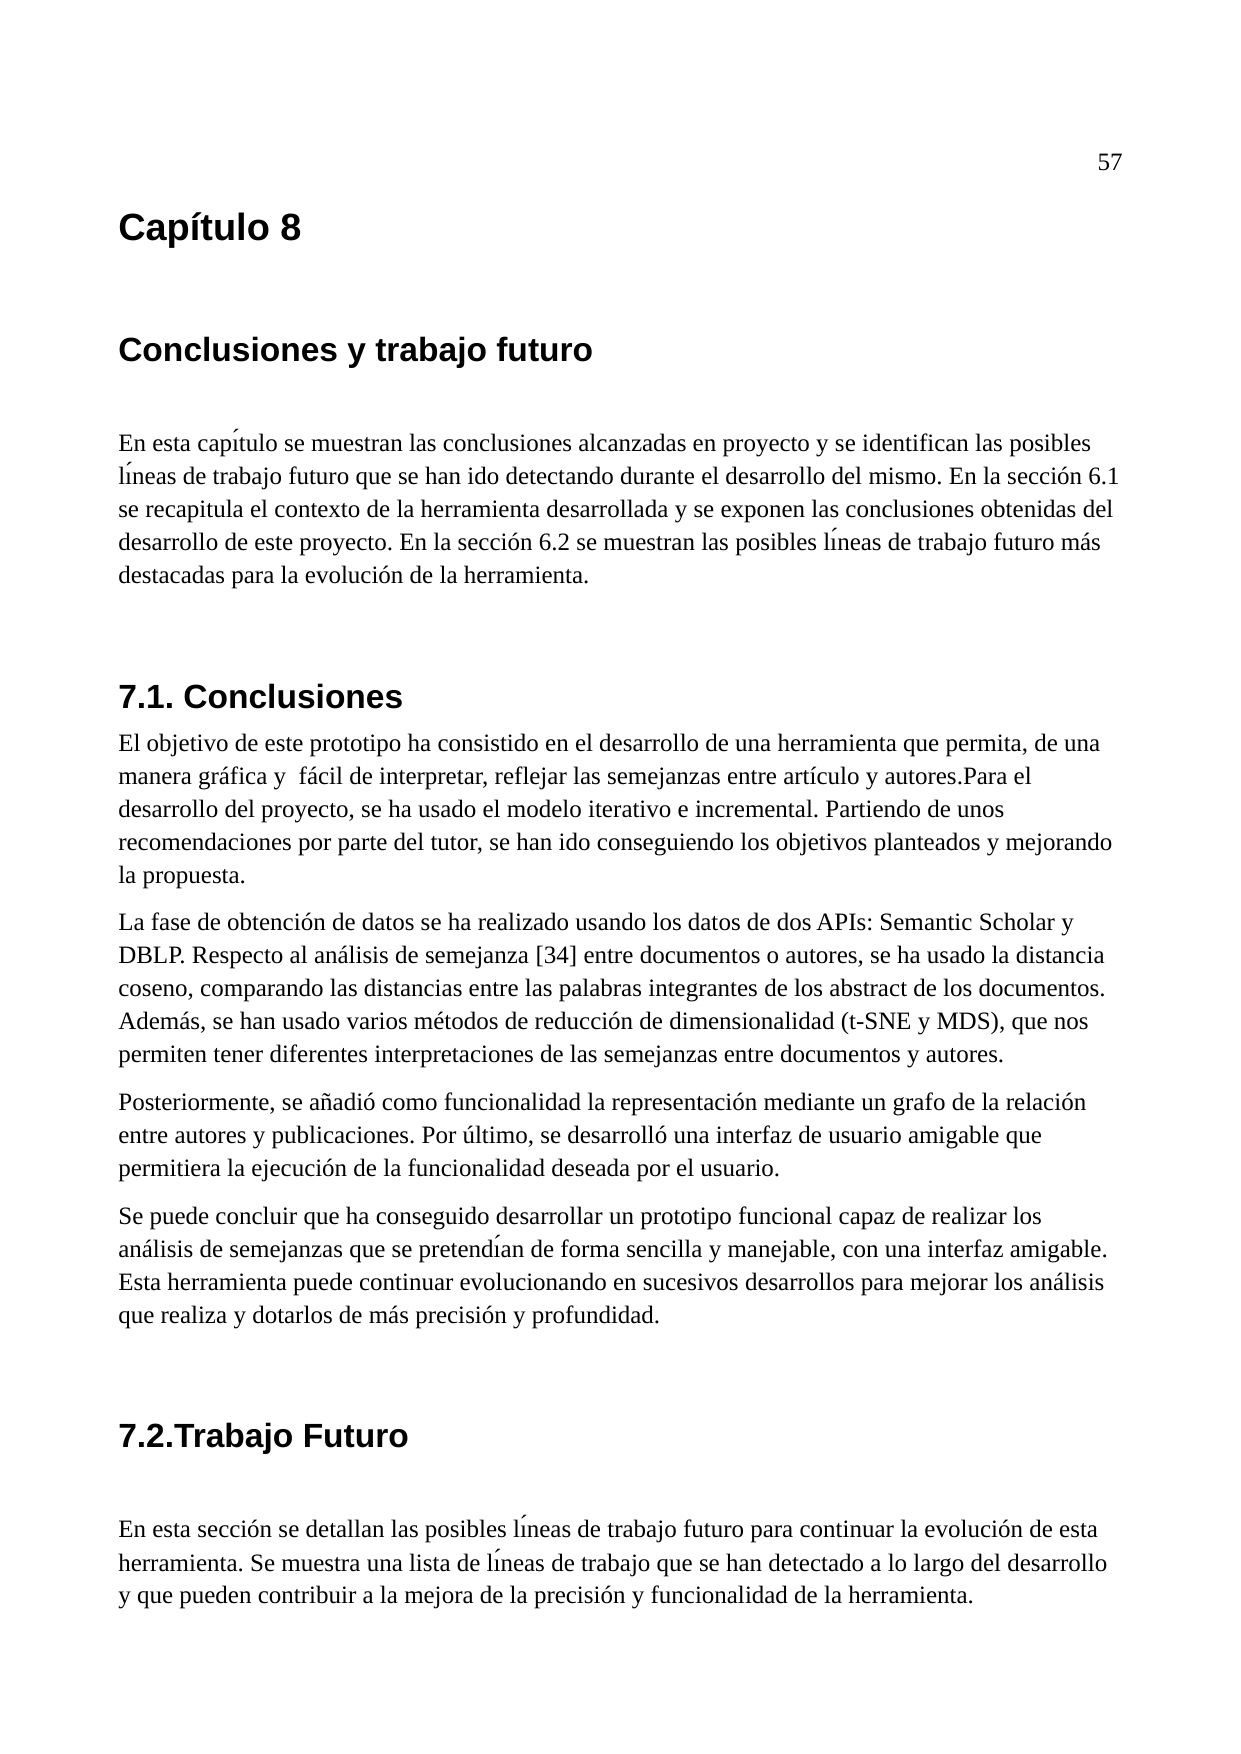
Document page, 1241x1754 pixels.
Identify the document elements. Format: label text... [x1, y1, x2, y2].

text En esta sección se detallan las posibles lı́neas de trabajo futuro para continuar la evolución de esta herramienta. Se muestra una lista de lı́neas de trabajo que se han detectado a lo largo del desarrollo y que pueden contribuir a la mejora de la precisión y funcionalidad de la herramienta. [118, 1514, 1122, 1609]
text La fase de obtención de datos se ha realizado usando los datos de dos APIs: Semantic Scholar y DBLP. Respecto al análisis de semejanza [34] entre documentos o autores, se ha usado la distancia coseno, comparando las distancias entre las palabras integrantes de los abstract de los documentos. Además, se han usado varios métodos de reducción de dimensionalidad (t-SNE y MDS), que nos permiten tener diferentes interpretaciones de las semejanzas entre documentos y autores. [118, 907, 1122, 1068]
subtitle 7.2.Trabajo Futuro [118, 1416, 1122, 1454]
subtitle Capítulo 8 [118, 205, 1122, 249]
text Se puede concluir que ha conseguido desarrollar un prototipo funcional capaz de realizar los análisis de semejanzas que se pretendı́an de forma sencilla y manejable, con una interfaz amigable. Esta herramienta puede continuar evolucionando en sucesivos desarrollos para mejorar los análisis que realiza y dotarlos de más precisión y profundidad. [118, 1201, 1122, 1328]
text El objetivo de este prototipo ha consistido en el desarrollo de una herramienta que permita, de una manera gráfica y fácil de interpretar, reflejar las semejanzas entre artículo y autores.Para el desarrollo del proyecto, se ha usado el modelo iterativo e incremental. Partiendo de unos recomendaciones por parte del tutor, se han ido conseguiendo los objetivos planteados y mejorando la propuesta. [118, 728, 1122, 888]
subtitle 7.1. Conclusiones [118, 677, 1122, 715]
text Posteriormente, se añadió como funcionalidad la representación mediante un grafo de la relación entre autores y publicaciones. Por último, se desarrolló una interfaz de usuario amigable que permitiera la ejecución de la funcionalidad deseada por el usuario. [118, 1087, 1122, 1182]
subtitle Conclusiones y trabajo futuro [118, 330, 1122, 368]
text En esta capı́tulo se muestran las conclusiones alcanzadas en proyecto y se identifican las posibles lı́neas de trabajo futuro que se han ido detectando durante el desarrollo del mismo. En la sección 6.1 se recapitula el contexto de la herramienta desarrollada y se exponen las conclusiones obtenidas del desarrollo de este proyecto. En la sección 6.2 se muestran las posibles lı́neas de trabajo futuro más destacadas para la evolución de la herramienta. [118, 428, 1122, 589]
